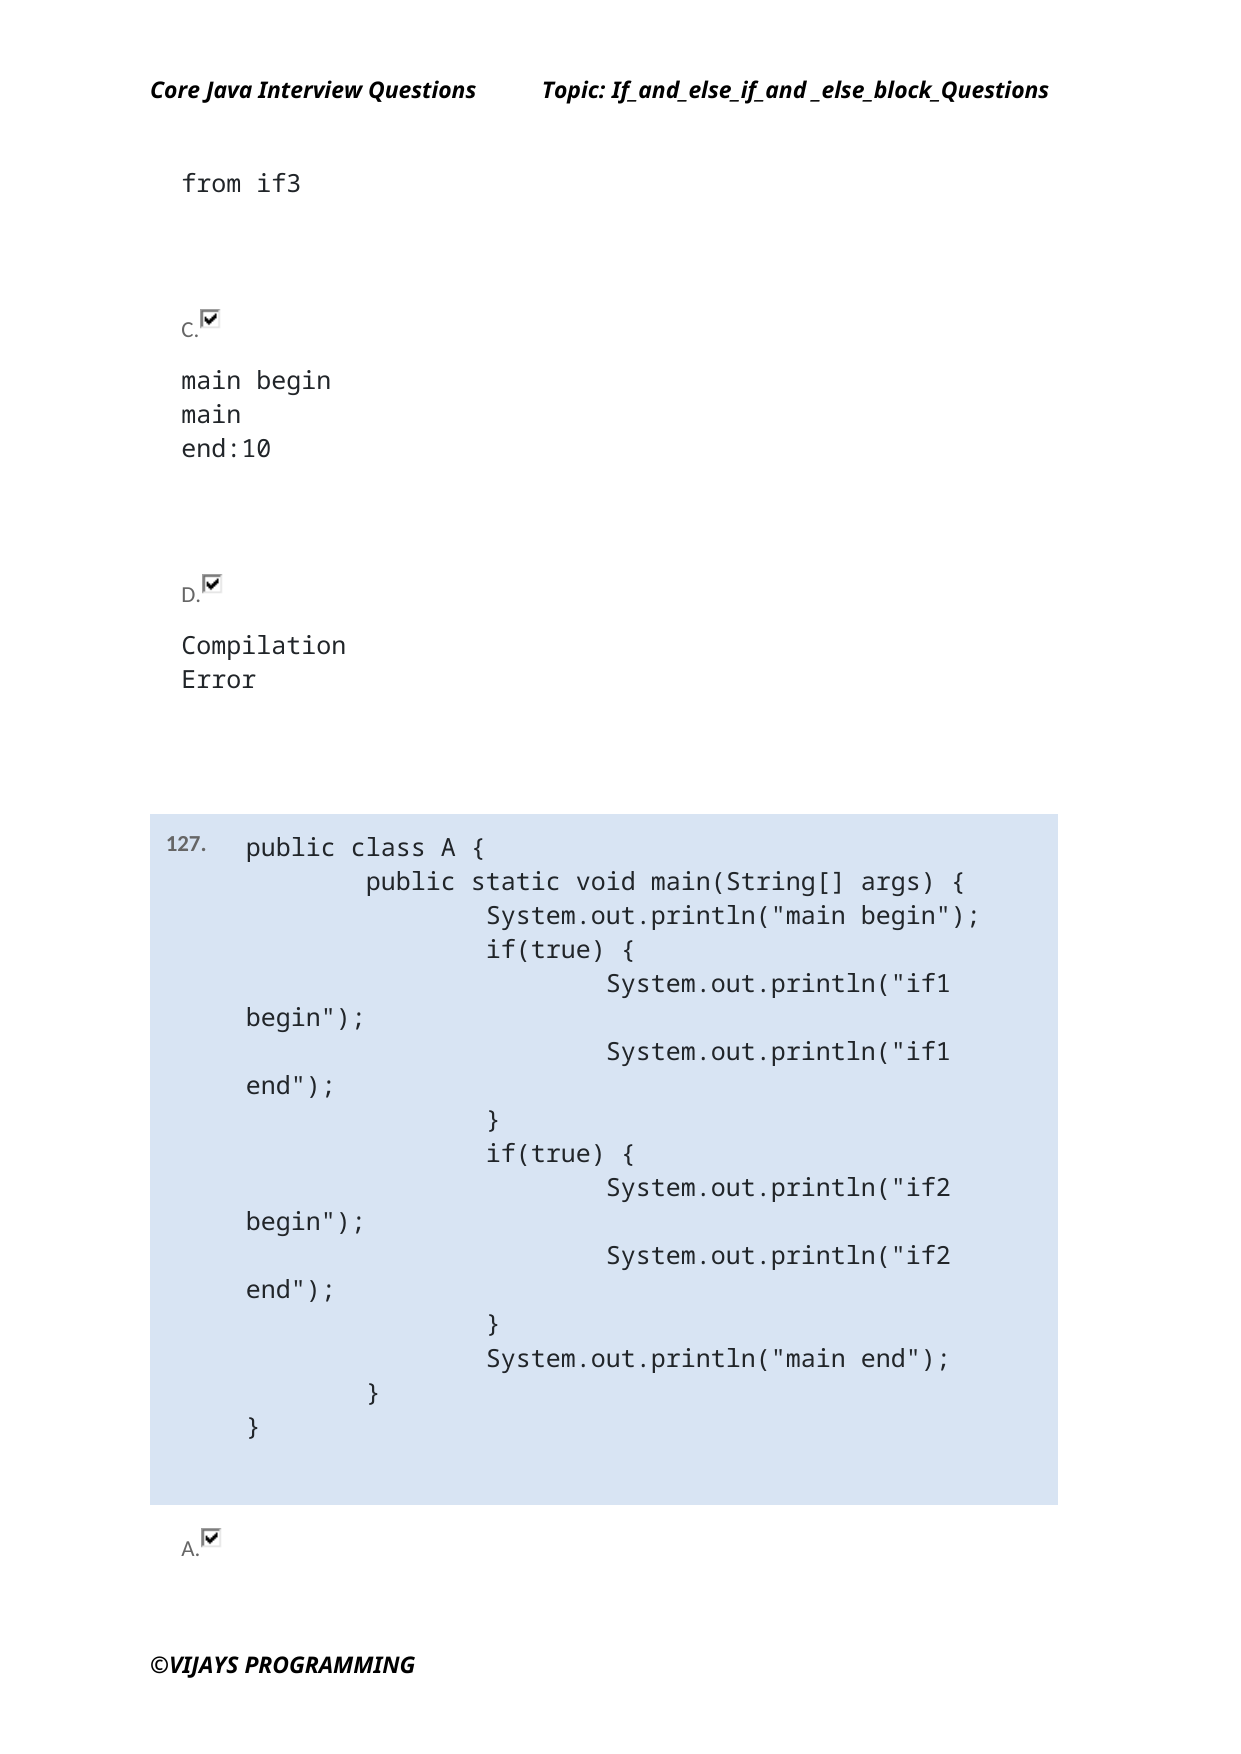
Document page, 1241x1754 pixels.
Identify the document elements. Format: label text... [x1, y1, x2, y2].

table_cell [150, 1505, 1090, 1597]
table_header public class A { public static void main(String[] args) { System.out.println("main begin"); if(true) { System.out.println("if1 begin"); System.out.println("if1 end"); } if(true) { System.out.println("if2 begin"); System.out.println("if2 end"); } System.out.println("main end"); } } [230, 814, 1058, 1505]
table_header D. Compilation Error [181, 567, 429, 798]
table_header from if3 [181, 166, 319, 302]
table_header 127. [150, 814, 230, 1505]
table_header [1058, 814, 1090, 1505]
table_header A. [181, 1520, 319, 1581]
table_cell [150, 150, 1090, 813]
table_header C. main begin main end:10 [181, 302, 346, 567]
